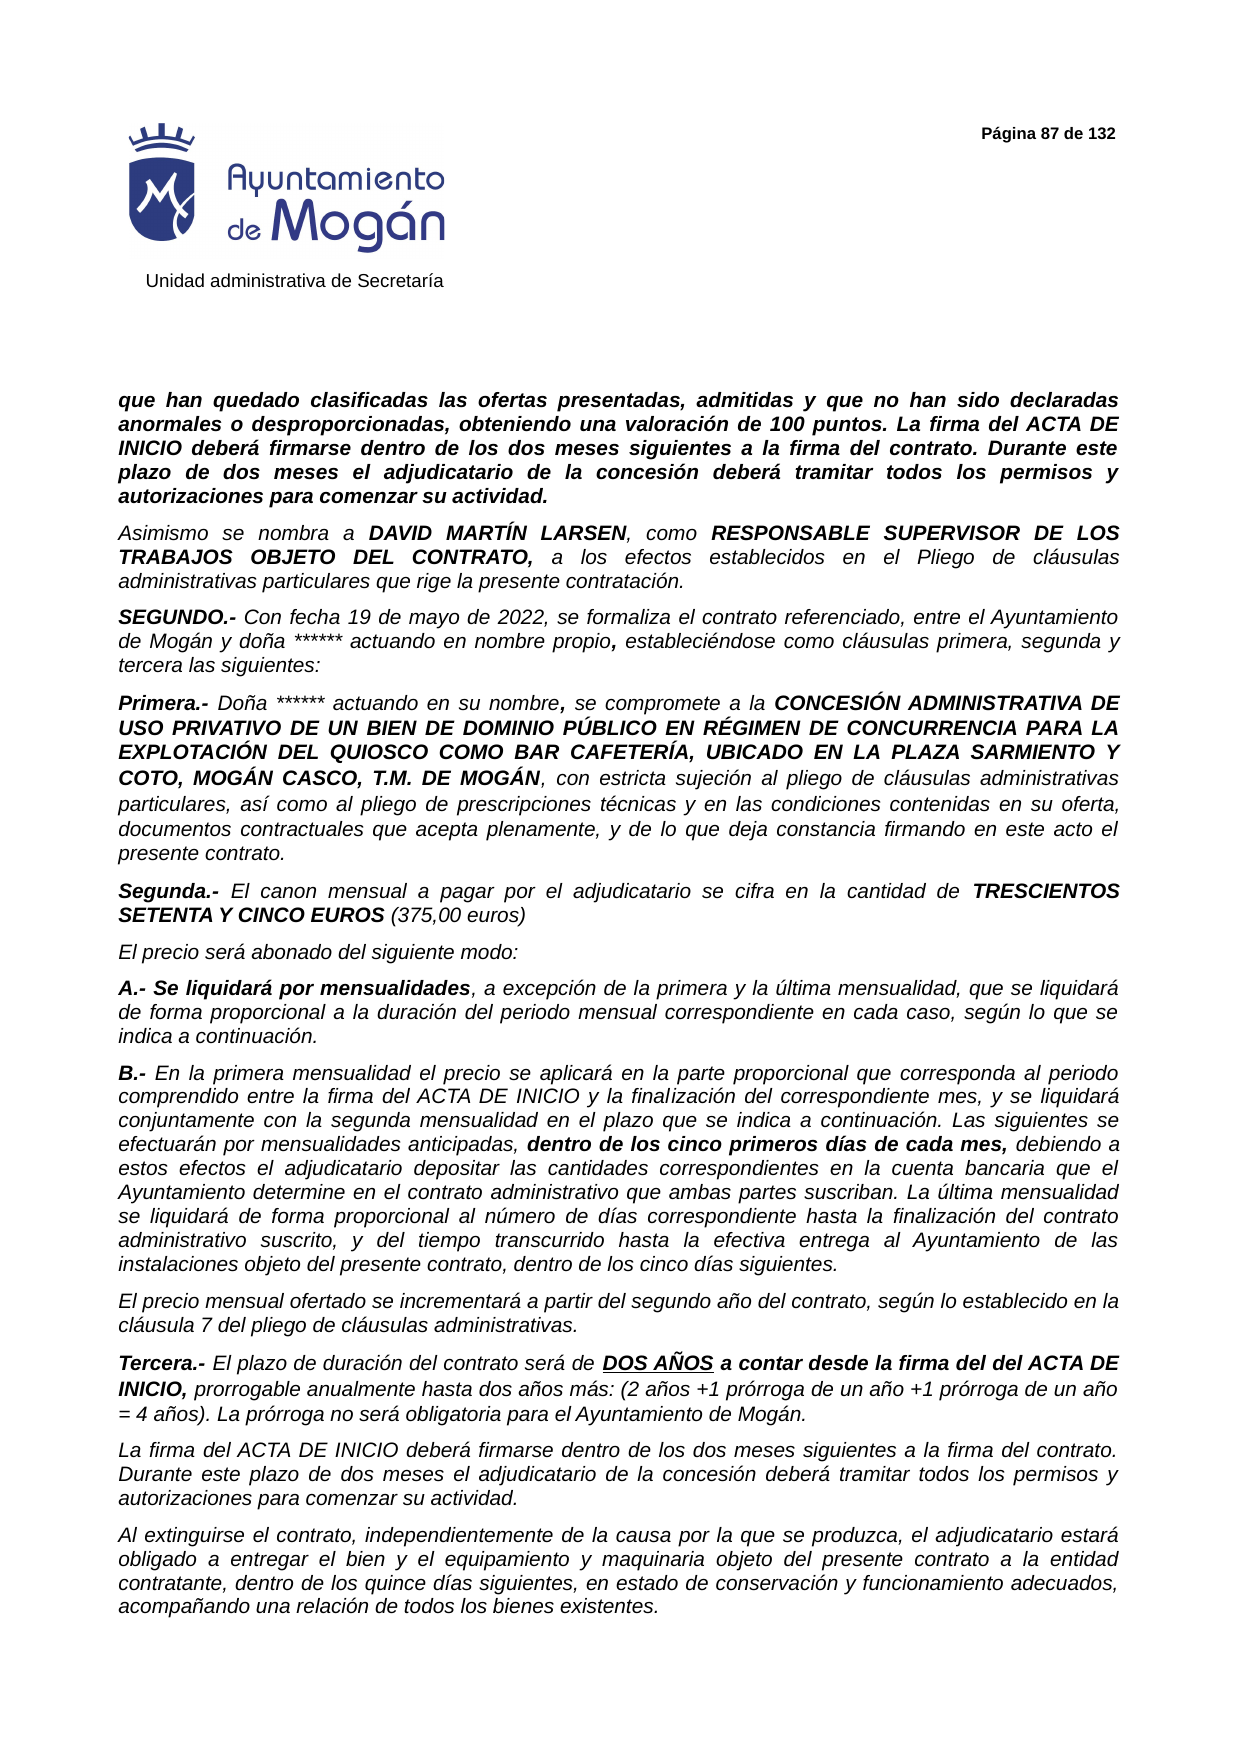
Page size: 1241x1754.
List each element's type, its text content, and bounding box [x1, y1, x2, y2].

text A.- Se liquidará por mensualidades, a excepción de la primera y la última mensualidad, que se liquidará de forma proporcional a la duración del periodo mensual correspondiente en cada caso, según lo que se indica a continuación. [118, 976, 1122, 1048]
text que han quedado clasificadas las ofertas presentadas, admitidas y que no han sido declaradas anormales o desproporcionadas, obteniendo una valoración de 100 puntos. La firma del ACTA DE INICIO deberá firmarse dentro de los dos meses siguientes a la firma del contrato. Durante este plazo de dos meses el adjudicatario de la concesión deberá tramitar todos los permisos y autorizaciones para comenzar su actividad. [118, 388, 1122, 508]
text Asimismo se nombra a DAVID MARTÍN LARSEN, como RESPONSABLE SUPERVISOR DE LOS TRABAJOS OBJETO DEL CONTRATO, a los efectos establecidos en el Pliego de cláusulas administrativas particulares que rige la presente contratación. [118, 521, 1122, 592]
text SEGUNDO.- Con fecha 19 de mayo de 2022, se formaliza el contrato referenciado, entre el Ayuntamiento de Mogán y doña ****** actuando en nombre propio, estableciéndose como cláusulas primera, segunda y tercera las siguientes: [118, 605, 1122, 677]
text Tercera.- El plazo de duración del contrato será de DOS AÑOS a contar desde la firma del del ACTA DE INICIO, prorrogable anualmente hasta dos años más: (2 años +1 prórroga de un año +1 prórroga de un año = 4 años). La prórroga no será obligatoria para el Ayuntamiento de Mogán. [118, 1349, 1122, 1426]
text La firma del ACTA DE INICIO deberá firmarse dentro de los dos meses siguientes a la firma del contrato. Durante este plazo de dos meses el adjudicatario de la concesión deberá tramitar todos los permisos y autorizaciones para comenzar su actividad. [118, 1438, 1122, 1510]
picture [128, 123, 445, 259]
text B.- En la primera mensualidad el precio se aplicará en la parte proporcional que corresponda al periodo comprendido entre la firma del ACTA DE INICIO y la finalización del correspondiente mes, y se liquidará conjuntamente con la segunda mensualidad en el plazo que se indica a continuación. Las siguientes se efectuarán por mensualidades anticipadas, dentro de los cinco primeros días de cada mes, debiendo a estos efectos el adjudicatario depositar las cantidades correspondientes en la cuenta bancaria que el Ayuntamiento determine en el contrato administrativo que ambas partes suscriban. La última mensualidad se liquidará de forma proporcional al número de días correspondiente hasta la finalización del contrato administrativo suscrito, y del tiempo transcurrido hasta la efectiva entrega al Ayuntamiento de las instalaciones objeto del presente contrato, dentro de los cinco días siguientes. [118, 1060, 1122, 1276]
text Primera.- Doña ****** actuando en su nombre, se compromete a la CONCESIÓN ADMINISTRATIVA DE USO PRIVATIVO DE UN BIEN DE DOMINIO PÚBLICO EN RÉGIMEN DE CONCURRENCIA PARA LA EXPLOTACIÓN DEL QUIOSCO COMO BAR CAFETERÍA, UBICADO EN LA PLAZA SARMIENTO Y COTO, MOGÁN CASCO, T.M. DE MOGÁN, con estricta sujeción al pliego de cláusulas administrativas particulares, así como al pliego de prescripciones técnicas y en las condiciones contenidas en su oferta, documentos contractuales que acepta plenamente, y de lo que deja constancia firmando en este acto el presente contrato. [118, 689, 1122, 864]
text El precio mensual ofertado se incrementará a partir del segundo año del contrato, según lo establecido en la cláusula 7 del pliego de cláusulas administrativas. [118, 1288, 1122, 1336]
text Al extinguirse el contrato, independientemente de la causa por la que se produzca, el adjudicatario estará obligado a entregar el bien y el equipamiento y maquinaria objeto del presente contrato a la entidad contratante, dentro de los quince días siguientes, en estado de conservación y funcionamiento adecuados, acompañando una relación de todos los bienes existentes. [118, 1522, 1122, 1618]
text El precio será abonado del siguiente modo: [118, 939, 1122, 963]
text Segunda.- El canon mensual a pagar por el adjudicatario se cifra en la cantidad de TRESCIENTOS SETENTA Y CINCO EUROS (375,00 euros) [118, 877, 1122, 927]
